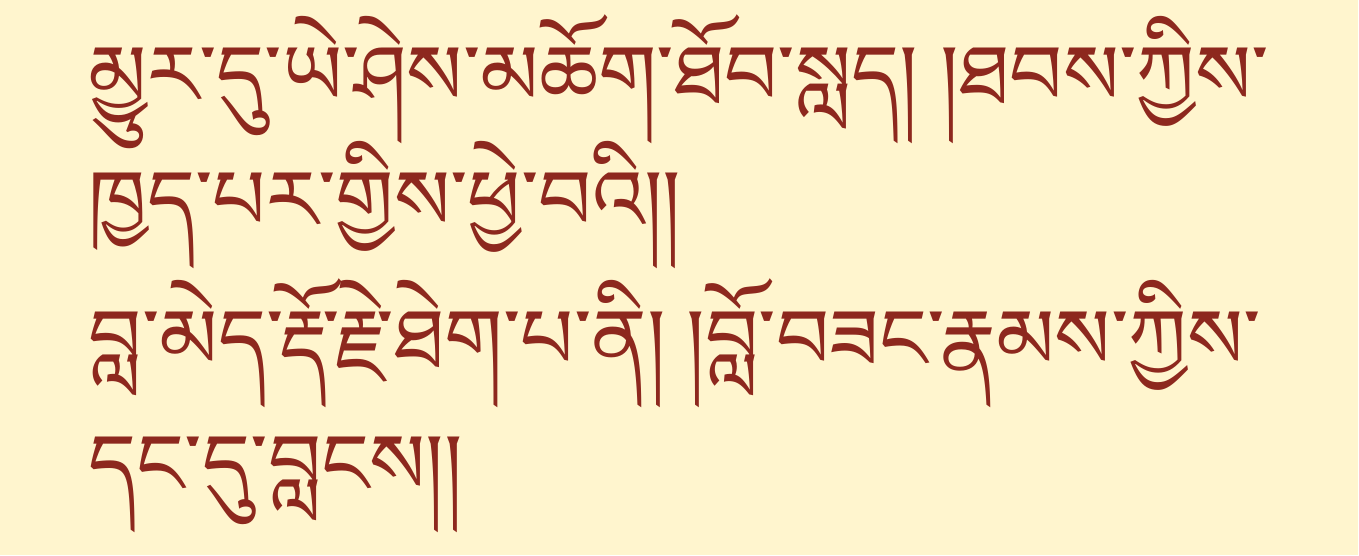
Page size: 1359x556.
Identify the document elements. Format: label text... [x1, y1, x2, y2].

text བླ་མེད་རྡོ་རྗེ་ཐེག་པ་ནི། །བློ་བཟང་རྣམས་ཀྱིས་དང་དུ་བླངས།། [88, 294, 1346, 527]
text མྱུར་དུ་ཡེ་ཤེས་མཆོག་ཐོབ་སླད། །ཐབས་ཀྱིས་ཁྱད་པར་གྱིས་ཕྱེ་བའི།། [88, 29, 1346, 263]
